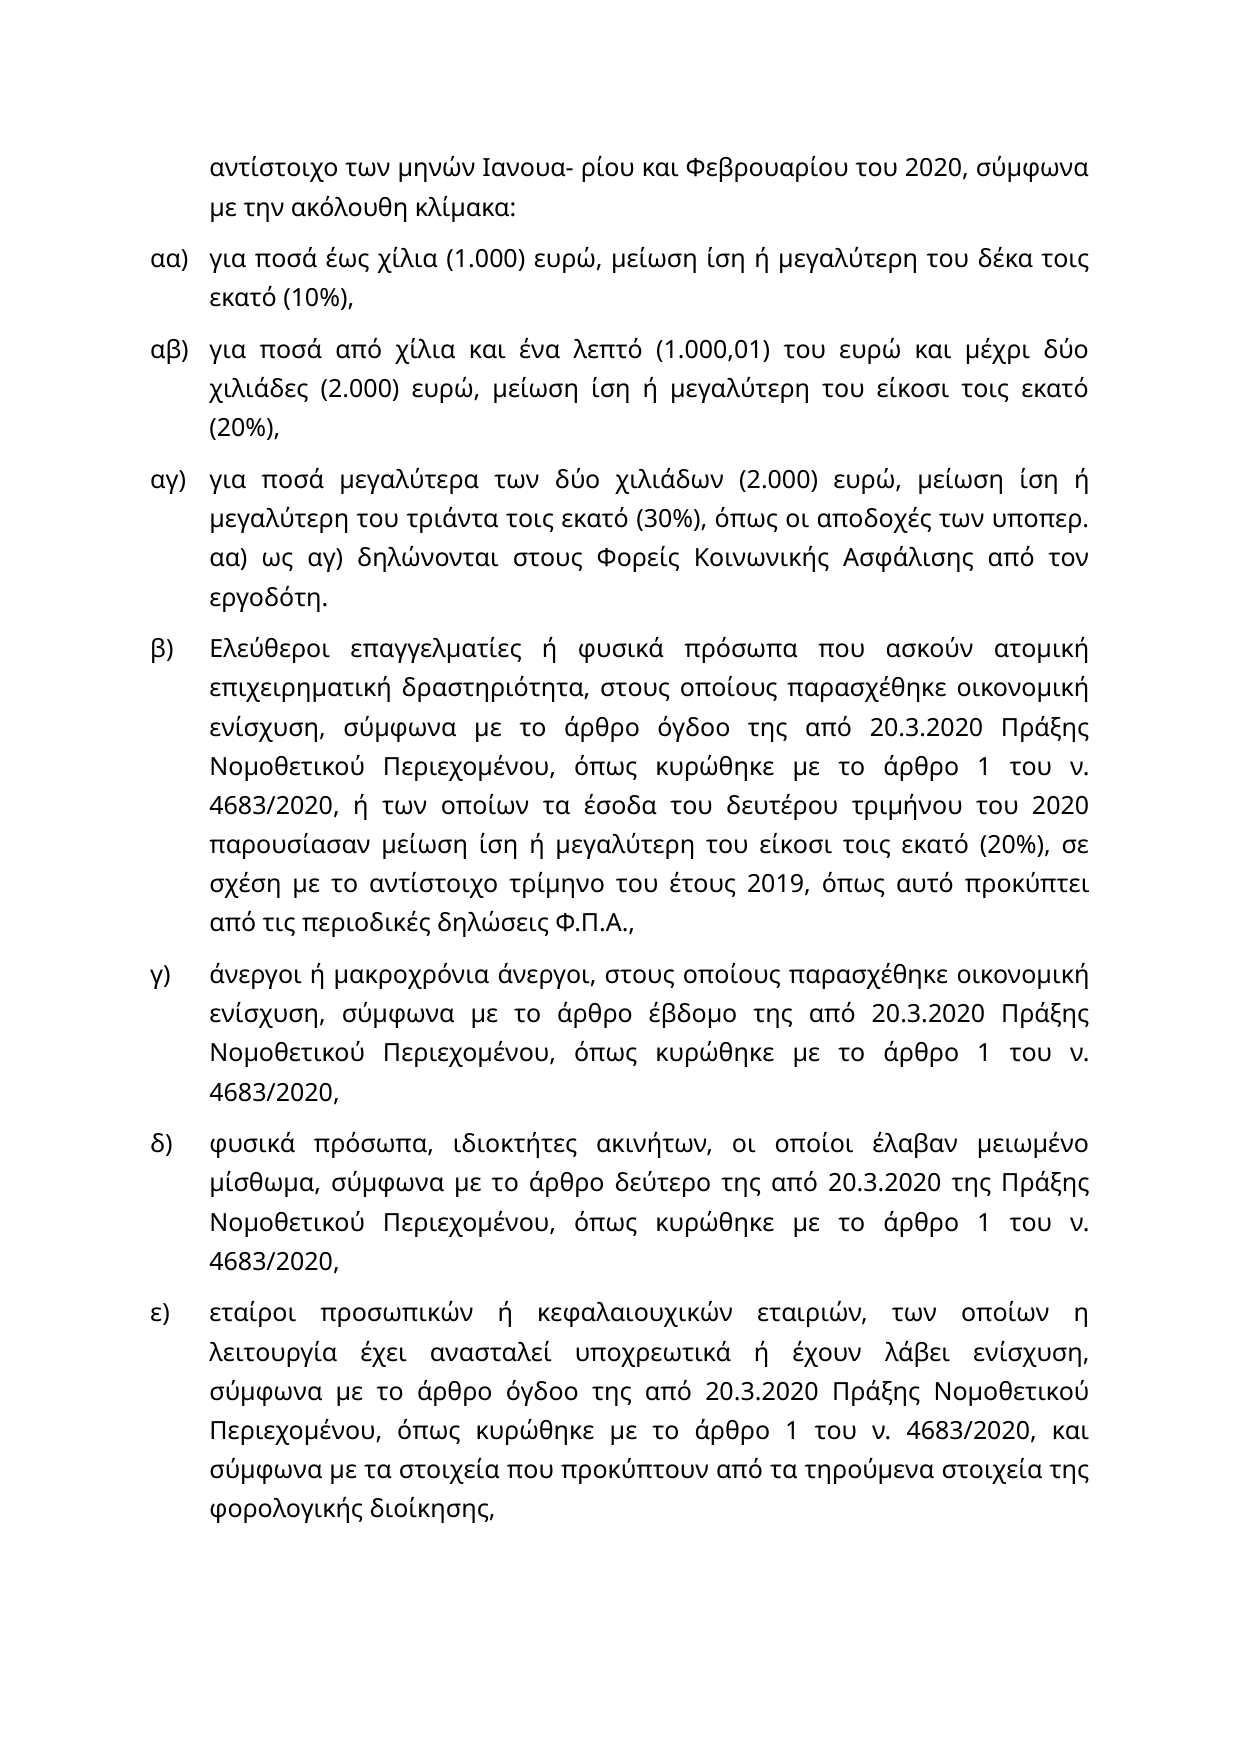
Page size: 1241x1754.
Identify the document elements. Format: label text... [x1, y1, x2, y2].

list β) Ελεύθεροι επαγγελματίες ή φυσικά πρόσωπα που ασκούν ατομική επιχειρηματική δραστηριότητα, στους οποίους παρασχέθηκε οικονομική ενίσχυση, σύμφωνα με το άρθρο όγδοο της από 20.3.2020 Πράξης Νομοθετικού Περιεχομένου, όπως κυρώθηκε με το άρθρο 1 του ν. 4683/2020, ή των οποίων τα έσοδα του δευτέρου τριμήνου του 2020 παρουσίασαν μείωση ίση ή μεγαλύτερη του είκοσι τοις εκατό (20%), σε σχέση με το αντίστοιχο τρίμηνο του έτους 2019, όπως αυτό προκύπτει από τις περιοδικές δηλώσεις Φ.Π.Α., [150, 631, 1090, 939]
list αα) για ποσά έως χίλια (1.000) ευρώ, μείωση ίση ή μεγαλύτερη του δέκα τοις εκατό (10%), [150, 241, 1090, 314]
list αγ) για ποσά μεγαλύτερα των δύο χιλιάδων (2.000) ευρώ, μείωση ίση ή μεγαλύτερη του τριάντα τοις εκατό (30%), όπως οι αποδοχές των υποπερ. αα) ως αγ) δηλώνονται στους Φορείς Κοινωνικής Ασφάλισης από τον εργοδότη. [150, 462, 1090, 613]
list αντίστοιχο των μηνών Ιανουα- ρίου και Φεβρουαρίου του 2020, σύμφωνα με την ακόλουθη κλίμακα: [150, 150, 1090, 223]
list γ) άνεργοι ή μακροχρόνια άνεργοι, στους οποίους παρασχέθηκε οικονομική ενίσχυση, σύμφωνα με το άρθρο έβδομο της από 20.3.2020 Πράξης Νομοθετικού Περιεχομένου, όπως κυρώθηκε με το άρθρο 1 του ν. 4683/2020, [150, 957, 1090, 1108]
list δ) φυσικά πρόσωπα, ιδιοκτήτες ακινήτων, οι οποίοι έλαβαν μειωμένο μίσθωμα, σύμφωνα με το άρθρο δεύτερο της από 20.3.2020 της Πράξης Νομοθετικού Περιεχομένου, όπως κυρώθηκε με το άρθρο 1 του ν. 4683/2020, [150, 1126, 1090, 1277]
list ε) εταίροι προσωπικών ή κεφαλαιουχικών εταιριών, των οποίων η λειτουργία έχει ανασταλεί υποχρεωτικά ή έχουν λάβει ενίσχυση, σύμφωνα με το άρθρο όγδοο της από 20.3.2020 Πράξης Νομοθετικού Περιεχομένου, όπως κυρώθηκε με το άρθρο 1 του ν. 4683/2020, και σύμφωνα με τα στοιχεία που προκύπτουν από τα τηρούμενα στοιχεία της φορολογικής διοίκησης, [150, 1295, 1090, 1525]
list αβ) για ποσά από χίλια και ένα λεπτό (1.000,01) του ευρώ και μέχρι δύο χιλιάδες (2.000) ευρώ, μείωση ίση ή μεγαλύτερη του είκοσι τοις εκατό (20%), [150, 332, 1090, 444]
